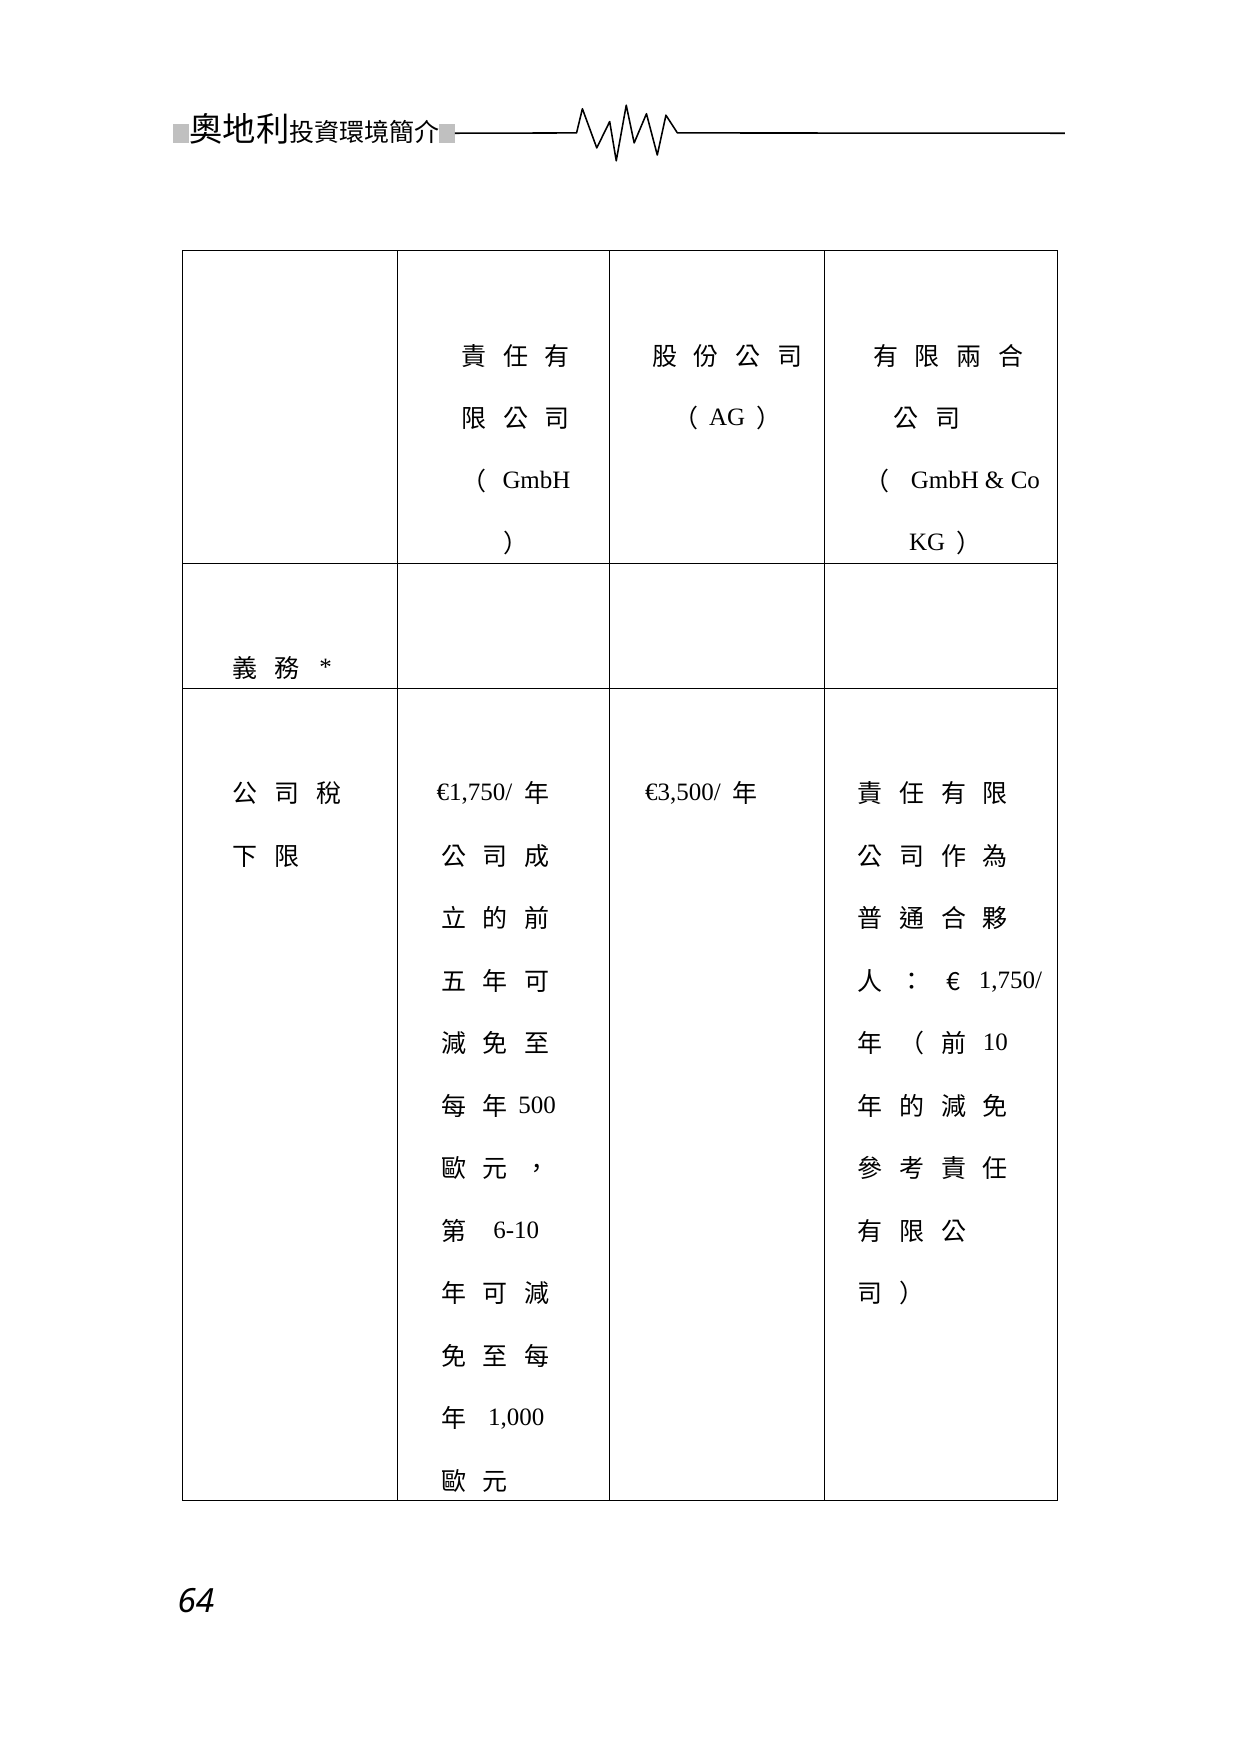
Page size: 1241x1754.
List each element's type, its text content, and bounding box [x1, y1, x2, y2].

table_cell €3,500/年 [610, 689, 824, 1500]
table_header 責任有限公司（GmbH） [398, 251, 609, 563]
table_cell 義務* [183, 564, 397, 688]
table_header [183, 251, 397, 563]
table_cell [825, 564, 1057, 688]
table_header 有限兩合公司 （GmbH & Co KG） [825, 251, 1057, 563]
table_cell [398, 564, 609, 688]
table_cell 公司稅下限 [183, 689, 397, 1500]
table_header 股份公司 （AG） [610, 251, 824, 563]
table_cell [610, 564, 824, 688]
table_cell €1,750/年 公司成立的前五年可減免至每年500歐元，第6-10年可減免至每年1,000歐元 [398, 689, 609, 1500]
table_cell 責任有限公司作為普通合夥人：€1,750/年（前10年的減免參考責任有限公司） [825, 689, 1057, 1500]
